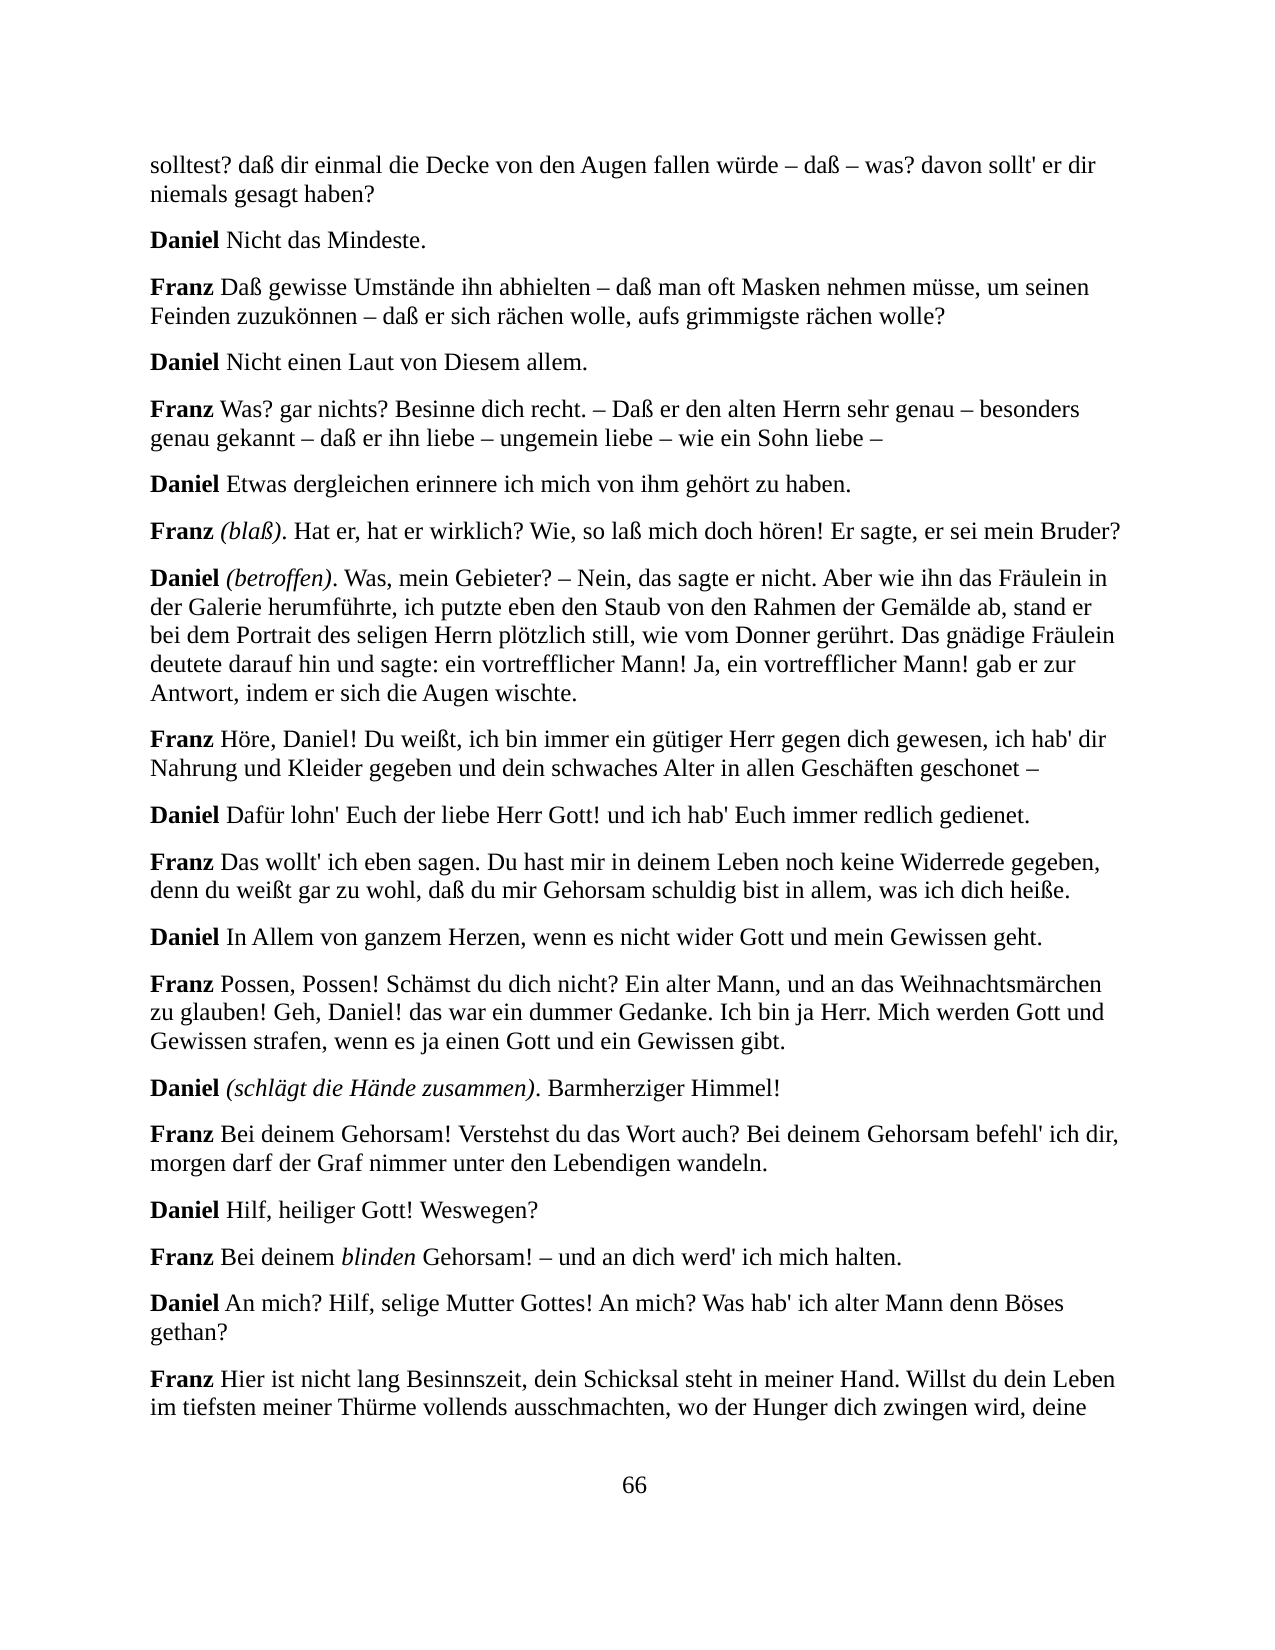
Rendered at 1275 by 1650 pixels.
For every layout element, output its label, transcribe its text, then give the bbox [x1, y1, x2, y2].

text solltest? daß dir einmal die Decke von den Augen fallen würde – daß – was? davon sollt' er dir niemals gesagt haben? [150, 150, 1125, 207]
text Franz Daß gewisse Umstände ihn abhielten – daß man oft Masken nehmen müsse, um seinen Feinden zuzukönnen – daß er sich rächen wolle, aufs grimmigste rächen wolle? [150, 272, 1125, 329]
text Daniel Nicht das Mindeste. [150, 225, 1125, 254]
text Franz Bei deinem Gehorsam! Verstehst du das Wort auch? Bei deinem Gehorsam befehl' ich dir, morgen darf der Graf nimmer unter den Lebendigen wandeln. [150, 1119, 1125, 1177]
text Franz (blaß). Hat er, hat er wirklich? Wie, so laß mich doch hören! Er sagte, er sei mein Bruder? [150, 516, 1125, 545]
text Franz Höre, Daniel! Du weißt, ich bin immer ein gütiger Herr gegen dich gewesen, ich hab' dir Nahrung und Kleider gegeben und dein schwaches Alter in allen Geschäften geschonet – [150, 724, 1125, 782]
text Daniel Dafür lohn' Euch der liebe Herr Gott! und ich hab' Euch immer redlich gedienet. [150, 800, 1125, 829]
text Franz Was? gar nichts? Besinne dich recht. – Daß er den alten Herrn sehr genau – besonders genau gekannt – daß er ihn liebe – ungemein liebe – wie ein Sohn liebe – [150, 394, 1125, 452]
text Daniel (betroffen). Was, mein Gebieter? – Nein, das sagte er nicht. Aber wie ihn das Fräulein in der Galerie herumführte, ich putzte eben den Staub von den Rahmen der Gemälde ab, stand er bei dem Portrait des seligen Herrn plötzlich still, wie vom Donner gerührt. Das gnädige Fräulein deutete darauf hin und sagte: ein vortrefflicher Mann! Ja, ein vortrefflicher Mann! gab er zur Antwort, indem er sich die Augen wischte. [150, 563, 1125, 707]
text Franz Bei deinem blinden Gehorsam! – und an dich werd' ich mich halten. [150, 1242, 1125, 1270]
text Daniel Etwas dergleichen erinnere ich mich von ihm gehört zu haben. [150, 469, 1125, 498]
text Franz Hier ist nicht lang Besinnszeit, dein Schicksal steht in meiner Hand. Willst du dein Leben im tiefsten meiner Thürme vollends ausschmachten, wo der Hunger dich zwingen wird, deine [150, 1364, 1125, 1421]
text Franz Possen, Possen! Schämst du dich nicht? Ein alter Mann, und an das Weihnachtsmärchen zu glauben! Geh, Daniel! das war ein dummer Gedanke. Ich bin ja Herr. Mich werden Gott und Gewissen strafen, wenn es ja einen Gott und ein Gewissen gibt. [150, 969, 1125, 1055]
text Daniel Hilf, heiliger Gott! Weswegen? [150, 1195, 1125, 1224]
text Daniel (schlägt die Hände zusammen). Barmherziger Himmel! [150, 1073, 1125, 1102]
text Daniel An mich? Hilf, selige Mutter Gottes! An mich? Was hab' ich alter Mann denn Böses gethan? [150, 1288, 1125, 1346]
text Daniel In Allem von ganzem Herzen, wenn es nicht wider Gott und mein Gewissen geht. [150, 922, 1125, 951]
text Franz Das wollt' ich eben sagen. Du hast mir in deinem Leben noch keine Widerrede gegeben, denn du weißt gar zu wohl, daß du mir Gehorsam schuldig bist in allem, was ich dich heiße. [150, 847, 1125, 904]
text Daniel Nicht einen Laut von Diesem allem. [150, 347, 1125, 376]
